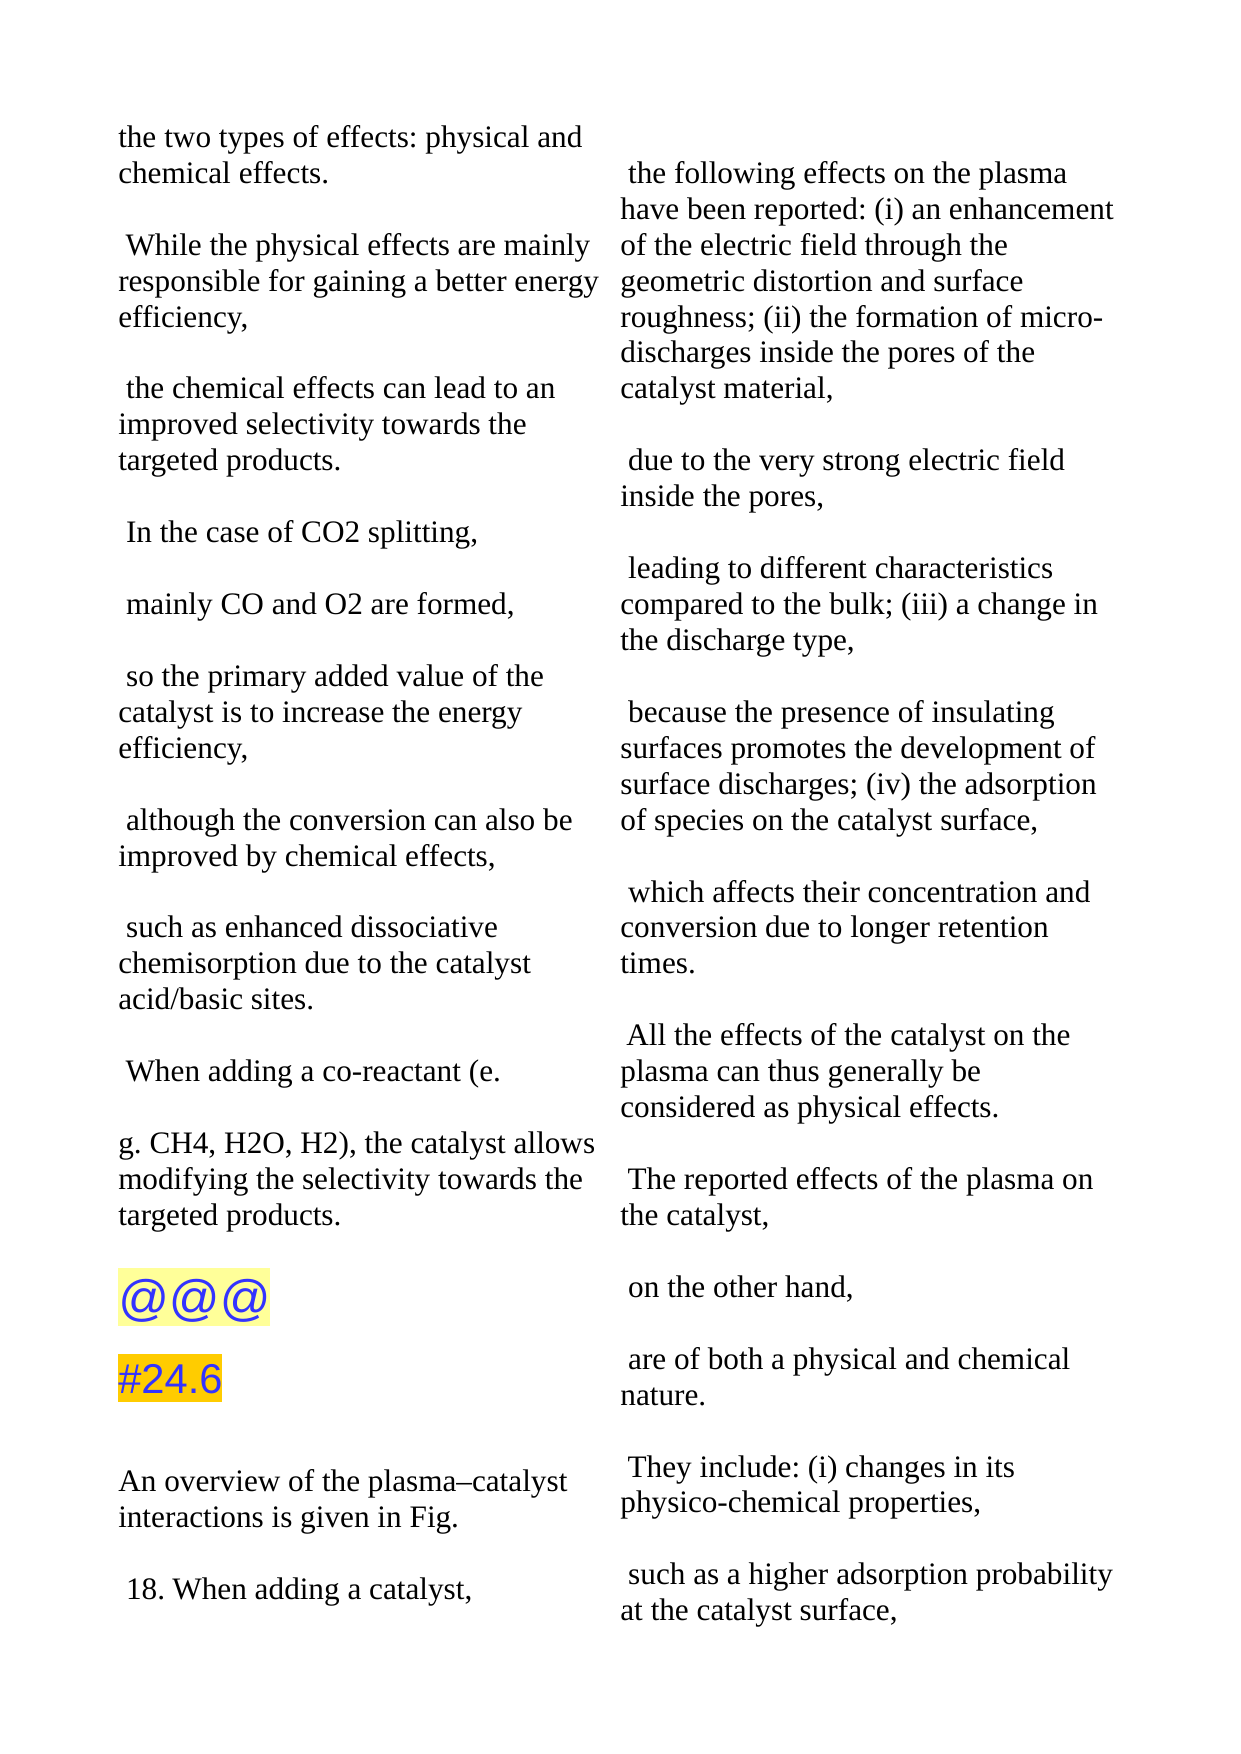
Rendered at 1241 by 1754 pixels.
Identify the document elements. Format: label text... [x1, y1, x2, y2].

text #24.6 [118, 1354, 620, 1402]
text They include: (i) changes in its physico-chemical properties, [620, 1448, 1122, 1520]
text In the case of CO2 splitting, [118, 513, 620, 549]
text When adding a co-reactant (e. [118, 1052, 620, 1088]
text such as a higher adsorption probability at the catalyst surface, [620, 1556, 1122, 1627]
text the chemical effects can lead to an improved selectivity towards the targeted products. [118, 370, 620, 477]
text on the other hand, [620, 1268, 1122, 1304]
text although the conversion can also be improved by chemical effects, [118, 801, 620, 873]
text 18. When adding a catalyst, [118, 1570, 620, 1606]
text so the primary added value of the catalyst is to increase the energy efficiency, [118, 657, 620, 765]
text such as enhanced dissociative chemisorption due to the catalyst acid/basic sites. [118, 909, 620, 1017]
text All the effects of the catalyst on the plasma can thus generally be considered as physical effects. [620, 1017, 1122, 1124]
text While the physical effects are mainly responsible for gaining a better energy efficiency, [118, 226, 620, 334]
text are of both a physical and chemical nature. [620, 1340, 1122, 1412]
text which affects their concentration and conversion due to longer retention times. [620, 873, 1122, 981]
text @@@ [118, 1268, 620, 1326]
text g. CH4, H2O, H2), the catalyst allows modifying the selectivity towards the targeted products. [118, 1124, 620, 1232]
text the two types of effects: physical and chemical effects. [118, 118, 620, 190]
text mainly CO and O2 are formed, [118, 585, 620, 621]
text the following effects on the plasma have been reported: (i) an enhancement of the electric field through the geometric distortion and surface roughness; (ii) the formation of micro-discharges inside the pores of the catalyst material, [620, 154, 1122, 406]
text The reported effects of the plasma on the catalyst, [620, 1160, 1122, 1232]
text An overview of the plasma–catalyst interactions is given in Fig. [118, 1462, 620, 1534]
text because the presence of insulating surfaces promotes the development of surface discharges; (iv) the adsorption of species on the catalyst surface, [620, 693, 1122, 837]
text leading to different characteristics compared to the bulk; (iii) a change in the discharge type, [620, 549, 1122, 657]
text due to the very strong electric field inside the pores, [620, 442, 1122, 513]
